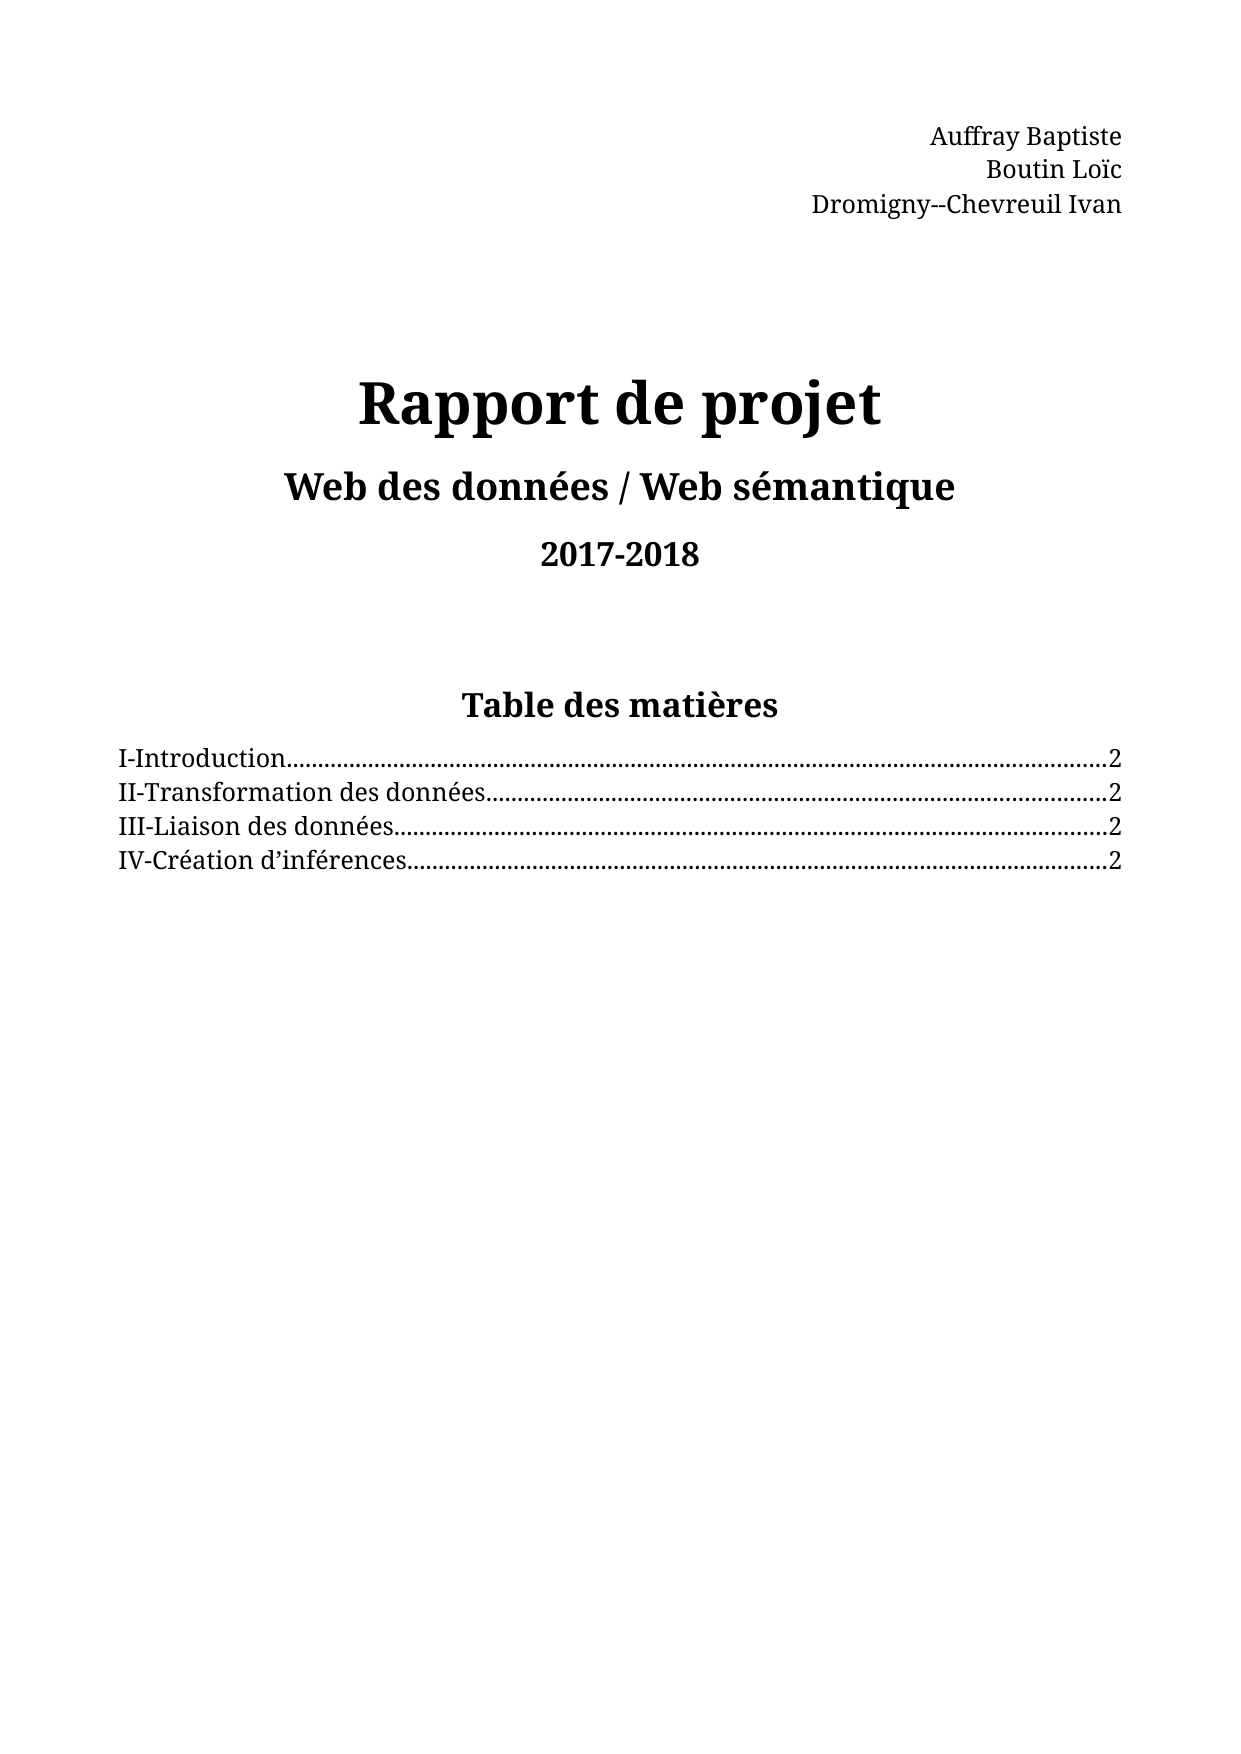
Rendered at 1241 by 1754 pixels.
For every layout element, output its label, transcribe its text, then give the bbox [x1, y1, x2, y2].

text III-Liaison des données 2 [118, 808, 1122, 842]
subtitle Web des données / Web sémantique [118, 461, 1122, 512]
subtitle Table des matières [118, 682, 1122, 728]
text Boutin Loïc [118, 152, 1122, 186]
text Auffray Baptiste [118, 118, 1122, 152]
subtitle 2017-2018 [118, 530, 1122, 576]
text IV-Création d’inférences 2 [118, 842, 1122, 876]
text Dromigny--Chevreuil Ivan [118, 186, 1122, 220]
text I-Introduction 2 [118, 740, 1122, 774]
text II-Transformation des données 2 [118, 774, 1122, 808]
title Rapport de projet [118, 362, 1122, 442]
